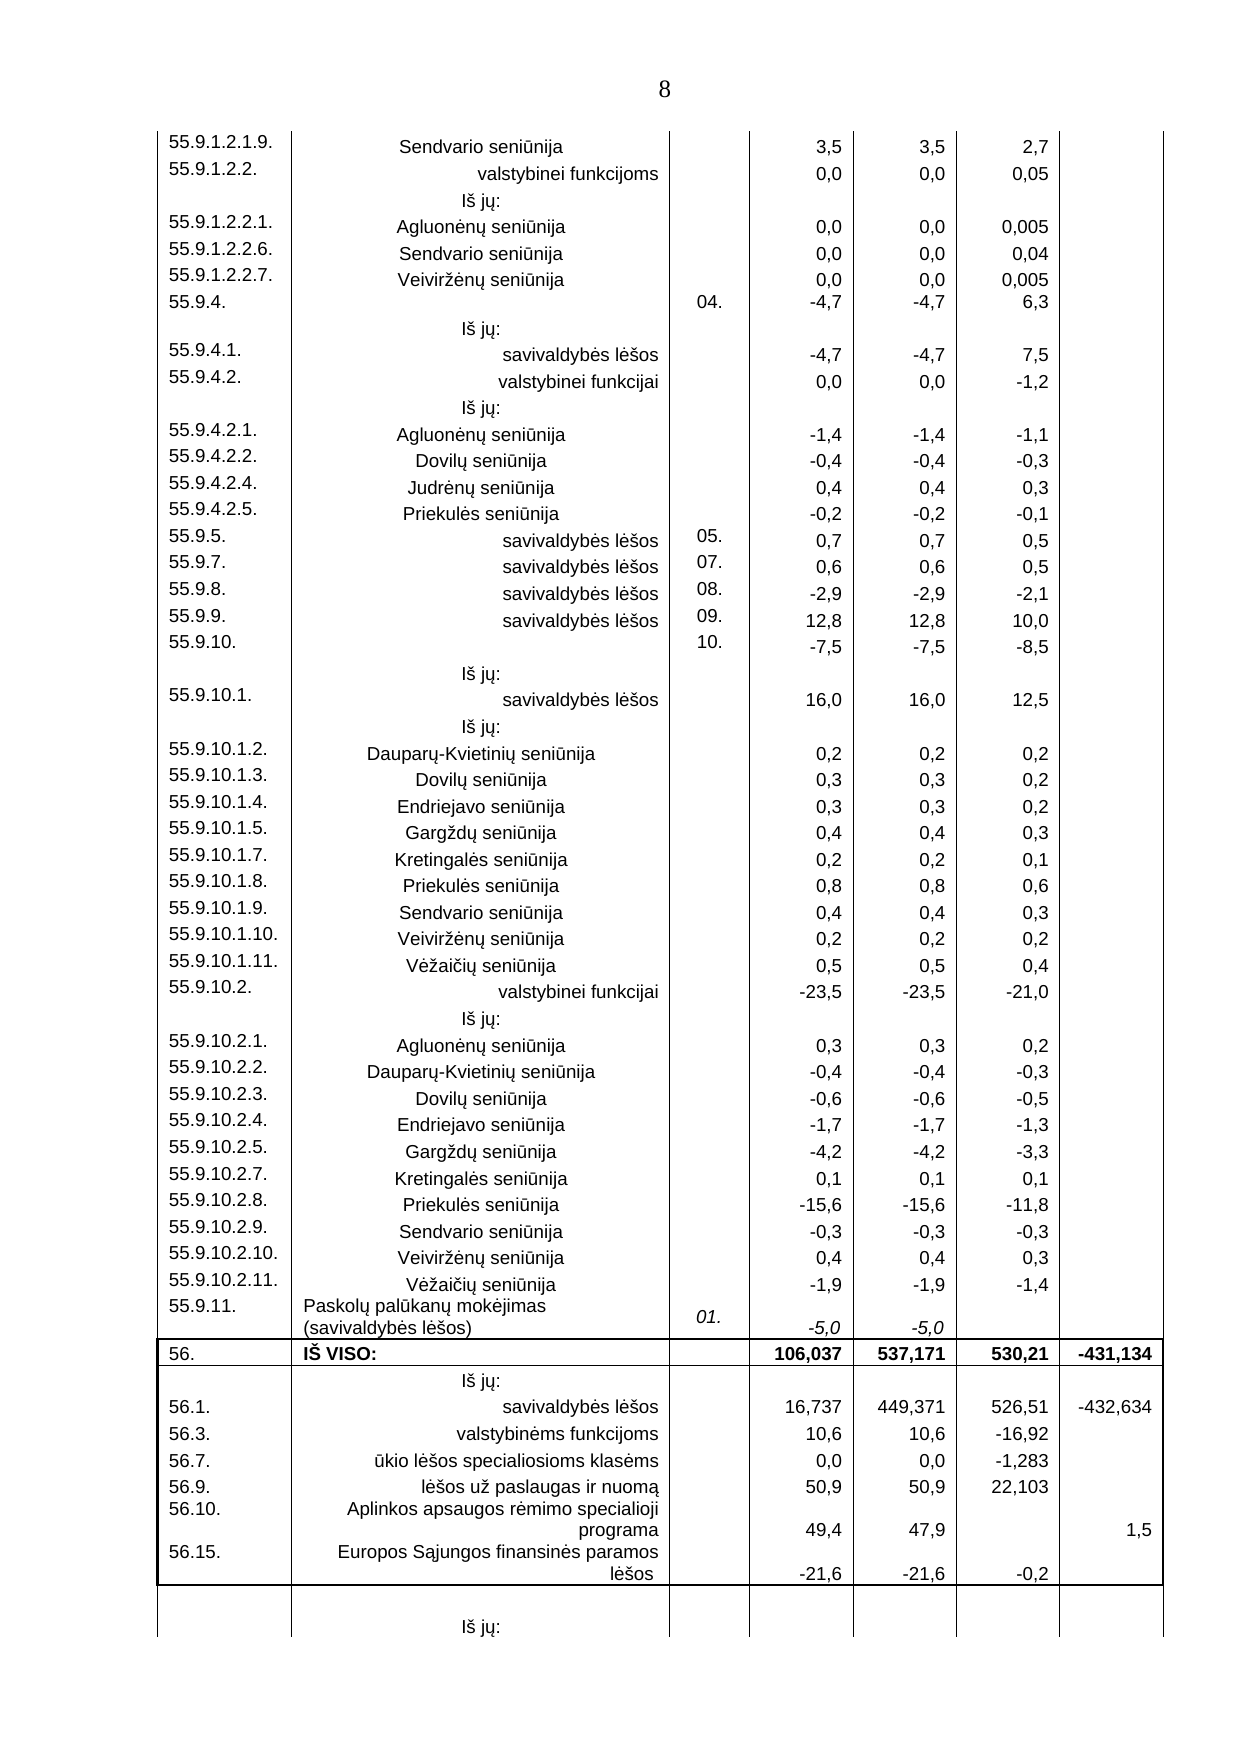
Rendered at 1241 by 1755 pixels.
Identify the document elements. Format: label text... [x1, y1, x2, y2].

table_cell -1,1 [957, 419, 1059, 445]
table_cell [670, 1083, 749, 1109]
table_cell -1,7 [750, 1109, 853, 1136]
table_cell [1060, 158, 1163, 184]
table_cell 0,2 [854, 737, 956, 764]
table_cell Iš jų: [292, 658, 669, 684]
table_cell 0,5 [957, 525, 1059, 551]
table_cell 0,0 [854, 158, 956, 184]
table_cell 0,7 [750, 525, 853, 551]
table_cell 2,7 [957, 131, 1059, 158]
table_cell Priekulės seniūnija [292, 498, 669, 525]
table_cell 50,9 [854, 1471, 956, 1498]
table_cell 0,0 [854, 238, 956, 264]
table_cell -0,4 [750, 1056, 853, 1083]
table_cell 530,21 [957, 1340, 1059, 1365]
table_cell [1060, 764, 1163, 790]
table_cell 55.9.1.2.2.1. [158, 211, 291, 238]
table_cell [1060, 551, 1163, 578]
table_cell [670, 764, 749, 790]
table_cell Europos Sąjungos finansinės paramos lėšos [292, 1541, 669, 1584]
table_cell [750, 1610, 853, 1637]
table_cell 526,51 [957, 1391, 1059, 1418]
table_cell 10,6 [750, 1418, 853, 1444]
table_cell [159, 1366, 291, 1391]
table_cell -4,2 [854, 1136, 956, 1162]
table_cell -0,3 [750, 1215, 853, 1242]
table_cell [1060, 525, 1163, 551]
table_cell [1060, 392, 1163, 418]
table_cell [854, 1366, 956, 1391]
table_cell savivaldybės lėšos [292, 684, 669, 711]
table_cell Priekulės seniūnija [292, 1189, 669, 1215]
table_cell [670, 1162, 749, 1189]
table_cell 16,737 [750, 1391, 853, 1418]
table_cell [1060, 419, 1163, 445]
table_cell 0,0 [750, 211, 853, 238]
table_cell 0,005 [957, 211, 1059, 238]
table_cell 56.15. [159, 1541, 291, 1584]
table_cell [957, 312, 1059, 339]
table_cell -1,7 [854, 1109, 956, 1136]
table_cell [1060, 605, 1163, 631]
table_cell [1060, 1056, 1163, 1083]
table_cell 55.9.7. [158, 551, 291, 578]
table_cell [957, 1610, 1059, 1637]
table_cell [1060, 185, 1163, 211]
table_cell -11,8 [957, 1189, 1059, 1215]
table_cell [670, 498, 749, 525]
table_cell 55.9.4.2.1. [158, 419, 291, 445]
table_cell [1060, 897, 1163, 923]
table_cell [1060, 1366, 1162, 1391]
table_cell [670, 158, 749, 184]
table_cell -15,6 [750, 1189, 853, 1215]
table_cell [1060, 1295, 1163, 1338]
table_cell 55.9.4.2.2. [158, 445, 291, 472]
table_cell -0,6 [750, 1083, 853, 1109]
table_cell 55.9.4.2.4. [158, 472, 291, 498]
table_cell Iš jų: [292, 312, 669, 339]
table_cell 55.9.10.2.7. [158, 1162, 291, 1189]
table_cell -0,3 [957, 1056, 1059, 1083]
table_cell [670, 1391, 749, 1418]
table_cell [1060, 1215, 1163, 1242]
table_cell 0,3 [854, 1030, 956, 1056]
table_cell [1060, 291, 1163, 312]
table_cell -4,7 [854, 291, 956, 312]
table_cell [1060, 365, 1163, 392]
table_cell [670, 211, 749, 238]
table_cell 55.9.10.2.2. [158, 1056, 291, 1083]
table_cell Dovilų seniūnija [292, 1083, 669, 1109]
table_cell 50,9 [750, 1471, 853, 1498]
table_cell -5,0 [750, 1295, 853, 1338]
table_cell [1060, 711, 1163, 737]
table_cell Paskolų palūkanų mokėjimas (savivaldybės lėšos) [292, 1295, 669, 1338]
table_cell 55.9.10.2.8. [158, 1189, 291, 1215]
table_cell 55.9.10.2.10. [158, 1242, 291, 1268]
table_cell Iš jų: [292, 392, 669, 418]
table_cell [1060, 238, 1163, 264]
table_cell valstybinei funkcijai [292, 976, 669, 1003]
table_cell lėšos už paslaugas ir nuomą [292, 1471, 669, 1498]
table_cell [670, 1003, 749, 1029]
table_cell 3,5 [750, 131, 853, 158]
table_cell [670, 1541, 749, 1584]
table_cell -8,5 [957, 631, 1059, 658]
table_cell [670, 185, 749, 211]
table_cell [1060, 1242, 1163, 1268]
table_cell -23,5 [854, 976, 956, 1003]
table_cell -15,6 [854, 1189, 956, 1215]
table_cell 12,8 [854, 605, 956, 631]
table_cell -432,634 [1060, 1391, 1162, 1418]
table_cell 0,4 [854, 1242, 956, 1268]
table_cell 0,4 [854, 897, 956, 923]
table_cell 55.9.10.1.4. [158, 790, 291, 817]
table_cell [1060, 1109, 1163, 1136]
table_cell 0,2 [957, 737, 1059, 764]
table_cell 0,7 [854, 525, 956, 551]
table_cell [1060, 1189, 1163, 1215]
table_cell [854, 1003, 956, 1029]
table_cell -0,2 [957, 1541, 1059, 1584]
table_cell 0,4 [957, 950, 1059, 976]
table_cell -5,0 [854, 1295, 956, 1338]
table_cell 0,2 [750, 737, 853, 764]
table_cell 0,1 [854, 1162, 956, 1189]
table_cell [670, 790, 749, 817]
table_cell Iš jų: [292, 1003, 669, 1029]
table_cell 0,3 [957, 897, 1059, 923]
table_cell [158, 1586, 291, 1610]
table_cell -4,7 [854, 339, 956, 365]
table_cell -16,92 [957, 1418, 1059, 1444]
table_cell -7,5 [750, 631, 853, 658]
table_cell 10,0 [957, 605, 1059, 631]
table_cell -21,0 [957, 976, 1059, 1003]
table_cell [957, 1498, 1059, 1541]
table_cell Iš jų: [292, 1610, 669, 1637]
table_cell [1060, 445, 1163, 472]
table_cell -0,4 [854, 445, 956, 472]
table_cell -0,4 [854, 1056, 956, 1083]
table_cell [670, 950, 749, 976]
table_cell Dauparų-Kvietinių seniūnija [292, 1056, 669, 1083]
table_cell -1,2 [957, 365, 1059, 392]
table_cell 0,0 [854, 211, 956, 238]
table_cell [750, 1366, 853, 1391]
table_cell 0,0 [750, 158, 853, 184]
table_cell -1,283 [957, 1445, 1059, 1471]
table_cell [1060, 1003, 1163, 1029]
table_cell 0,8 [854, 870, 956, 897]
table_cell 0,8 [750, 870, 853, 897]
table_cell 55.9.4.1. [158, 339, 291, 365]
table_cell 55.9.10.1.3. [158, 764, 291, 790]
table_cell Kretingalės seniūnija [292, 844, 669, 870]
table_cell [1060, 1541, 1162, 1584]
table_cell 22,103 [957, 1471, 1059, 1498]
table_cell 56.1. [159, 1391, 291, 1418]
table_cell 0,3 [957, 472, 1059, 498]
table_cell [1060, 131, 1163, 158]
table_cell [854, 711, 956, 737]
table_cell [1060, 1445, 1162, 1471]
table_cell Gargždų seniūnija [292, 817, 669, 843]
table_cell [670, 1109, 749, 1136]
table_cell [670, 1471, 749, 1498]
table_cell -1,3 [957, 1109, 1059, 1136]
table_cell ūkio lėšos specialiosioms klasėms [292, 1445, 669, 1471]
table_cell [1060, 578, 1163, 604]
table_cell [1060, 498, 1163, 525]
table_cell 55.9.1.2.2.6. [158, 238, 291, 264]
table_cell -7,5 [854, 631, 956, 658]
table_cell -0,2 [750, 498, 853, 525]
table_cell [292, 631, 669, 658]
table_cell [670, 392, 749, 418]
table_cell -2,1 [957, 578, 1059, 604]
table_cell -1,4 [957, 1269, 1059, 1295]
table_cell 0,0 [750, 365, 853, 392]
table_cell [1060, 790, 1163, 817]
table_cell 08. [670, 578, 749, 604]
table_cell 0,2 [854, 844, 956, 870]
table_cell -4,7 [750, 291, 853, 312]
table_cell Dovilų seniūnija [292, 764, 669, 790]
table_cell 0,5 [957, 551, 1059, 578]
table_cell 0,6 [750, 551, 853, 578]
table_cell 0,2 [750, 923, 853, 950]
table_cell -0,3 [957, 445, 1059, 472]
table_cell 0,3 [750, 790, 853, 817]
table_cell 0,3 [957, 1242, 1059, 1268]
table_cell 0,4 [750, 1242, 853, 1268]
table_cell 56.9. [159, 1471, 291, 1498]
table_cell -4,2 [750, 1136, 853, 1162]
table_cell [158, 1610, 291, 1637]
table_cell [854, 185, 956, 211]
table_cell Vėžaičių seniūnija [292, 950, 669, 976]
table_cell [670, 1269, 749, 1295]
table_cell [670, 737, 749, 764]
table_cell [670, 445, 749, 472]
table_cell [670, 1056, 749, 1083]
table_cell [670, 844, 749, 870]
table_cell Endriejavo seniūnija [292, 1109, 669, 1136]
table_cell 0,4 [750, 472, 853, 498]
table_cell 0,4 [750, 897, 853, 923]
table_cell 0,0 [750, 1445, 853, 1471]
table_cell [1060, 817, 1163, 843]
table_cell savivaldybės lėšos [292, 339, 669, 365]
table_cell Sendvario seniūnija [292, 897, 669, 923]
table_cell -3,3 [957, 1136, 1059, 1162]
table_cell [670, 1189, 749, 1215]
table_cell 55.9.10.1.2. [158, 737, 291, 764]
table_cell 0,3 [750, 1030, 853, 1056]
table_cell -21,6 [854, 1541, 956, 1584]
table_cell [957, 711, 1059, 737]
table_cell 7,5 [957, 339, 1059, 365]
table_cell 55.9.5. [158, 525, 291, 551]
table_cell 0,0 [854, 264, 956, 291]
table_cell [670, 312, 749, 339]
table_cell [1060, 339, 1163, 365]
table_cell [670, 472, 749, 498]
table_cell 0,2 [957, 764, 1059, 790]
table_cell [670, 1586, 749, 1610]
table_cell [670, 897, 749, 923]
table_cell 0,5 [750, 950, 853, 976]
table_cell Gargždų seniūnija [292, 1136, 669, 1162]
table_cell -4,7 [750, 339, 853, 365]
table_cell 0,3 [750, 764, 853, 790]
table_cell [1060, 1162, 1163, 1189]
table_cell [1060, 211, 1163, 238]
table_cell [1060, 1586, 1163, 1610]
table_cell 0,04 [957, 238, 1059, 264]
table_cell 55.9.10.2.4. [158, 1109, 291, 1136]
table_cell [1060, 1083, 1163, 1109]
table_cell [957, 1003, 1059, 1029]
table_cell 0,2 [854, 923, 956, 950]
table_cell [670, 365, 749, 392]
table_cell IŠ VISO: [292, 1340, 669, 1365]
table_cell [1060, 844, 1163, 870]
table_cell 0,4 [854, 817, 956, 843]
table_cell 0,3 [854, 790, 956, 817]
table_cell -0,5 [957, 1083, 1059, 1109]
table_cell [670, 264, 749, 291]
table_cell [670, 976, 749, 1003]
table_cell 537,171 [854, 1340, 956, 1365]
table_cell [1060, 684, 1163, 711]
table_cell [1060, 1610, 1163, 1637]
table_cell 0,2 [750, 844, 853, 870]
table_cell 0,05 [957, 158, 1059, 184]
table_cell [158, 711, 291, 737]
table_cell [1060, 264, 1163, 291]
table_cell Priekulės seniūnija [292, 870, 669, 897]
table_cell 55.9.10.2.5. [158, 1136, 291, 1162]
table_cell [670, 1030, 749, 1056]
table_cell -1,4 [854, 419, 956, 445]
table_cell 55.9.10.2.3. [158, 1083, 291, 1109]
table_cell [670, 339, 749, 365]
table_cell [957, 1295, 1059, 1338]
table_cell 55.9.10.1.5. [158, 817, 291, 843]
table_cell 55.9.10. [158, 631, 291, 658]
table_cell [158, 658, 291, 684]
table_cell valstybinei funkcijoms [292, 158, 669, 184]
table_cell [957, 392, 1059, 418]
table_cell [670, 131, 749, 158]
table_cell -0,3 [957, 1215, 1059, 1242]
table_cell 04. [670, 291, 749, 312]
table_cell [750, 312, 853, 339]
table_cell 56.7. [159, 1445, 291, 1471]
table_cell [1060, 472, 1163, 498]
table_cell [1060, 658, 1163, 684]
table_cell [957, 185, 1059, 211]
table_cell 0,6 [854, 551, 956, 578]
table_cell Sendvario seniūnija [292, 131, 669, 158]
table_cell [670, 1136, 749, 1162]
table_cell 0,0 [854, 365, 956, 392]
table_cell Iš jų: [292, 185, 669, 211]
table_cell 47,9 [854, 1498, 956, 1541]
table_cell [670, 1610, 749, 1637]
table_cell 0,4 [750, 817, 853, 843]
table_cell 55.9.8. [158, 578, 291, 604]
table_cell [670, 658, 749, 684]
table_cell [854, 658, 956, 684]
table_cell [670, 1418, 749, 1444]
table_cell [1060, 870, 1163, 897]
table_cell [750, 711, 853, 737]
table_cell 106,037 [750, 1340, 853, 1365]
table_cell [854, 312, 956, 339]
table_cell Dauparų-Kvietinių seniūnija [292, 737, 669, 764]
table_cell -0,4 [750, 445, 853, 472]
table_cell -1,9 [854, 1269, 956, 1295]
table_cell [1060, 923, 1163, 950]
table_cell 449,371 [854, 1391, 956, 1418]
table_cell [854, 392, 956, 418]
table_cell 09. [670, 605, 749, 631]
table_cell 49,4 [750, 1498, 853, 1541]
table_cell 10. [670, 631, 749, 658]
table_cell 55.9.1.2.2. [158, 158, 291, 184]
table_cell 56.3. [159, 1418, 291, 1444]
table_cell [670, 684, 749, 711]
table_cell -2,9 [750, 578, 853, 604]
table_cell Agluonėnų seniūnija [292, 211, 669, 238]
table_cell 55.9.10.2.1. [158, 1030, 291, 1056]
table_cell 55.9.10.1.8. [158, 870, 291, 897]
table_cell [750, 1586, 853, 1610]
table_cell [292, 1586, 669, 1610]
table_cell -1,4 [750, 419, 853, 445]
table_cell Kretingalės seniūnija [292, 1162, 669, 1189]
table_cell 0,4 [854, 472, 956, 498]
table_cell [957, 1366, 1059, 1391]
table_cell 0,2 [957, 923, 1059, 950]
table_cell 0,1 [957, 1162, 1059, 1189]
table_cell 0,0 [854, 1445, 956, 1471]
table_cell [854, 1586, 956, 1610]
table_cell 0,1 [750, 1162, 853, 1189]
table_cell 07. [670, 551, 749, 578]
table_cell [670, 1445, 749, 1471]
table_cell [158, 312, 291, 339]
table_cell 0,3 [854, 764, 956, 790]
table_cell [670, 1340, 749, 1365]
table_cell 16,0 [854, 684, 956, 711]
table_cell 10,6 [854, 1418, 956, 1444]
table_cell savivaldybės lėšos [292, 605, 669, 631]
table_cell 01. [670, 1295, 749, 1338]
table_cell [1060, 1136, 1163, 1162]
table_cell Veiviržėnų seniūnija [292, 264, 669, 291]
table_cell 55.9.10.1.11. [158, 950, 291, 976]
table_cell Iš jų: [292, 1366, 669, 1391]
table_cell Sendvario seniūnija [292, 238, 669, 264]
table_cell [670, 870, 749, 897]
table_cell Agluonėnų seniūnija [292, 1030, 669, 1056]
table_cell Iš jų: [292, 711, 669, 737]
table_cell savivaldybės lėšos [292, 1391, 669, 1418]
table_cell 56. [159, 1340, 291, 1365]
table_cell [670, 419, 749, 445]
table_cell [670, 711, 749, 737]
table_cell Agluonėnų seniūnija [292, 419, 669, 445]
table_cell 55.9.10.2.9. [158, 1215, 291, 1242]
table_cell 55.9.10.1.7. [158, 844, 291, 870]
table_cell 55.9.4. [158, 291, 291, 312]
table_cell 55.9.4.2. [158, 365, 291, 392]
table_cell 0,6 [957, 870, 1059, 897]
table_cell [854, 1610, 956, 1637]
table_cell -2,9 [854, 578, 956, 604]
table_cell [670, 1215, 749, 1242]
table_cell 0,2 [957, 1030, 1059, 1056]
table_cell savivaldybės lėšos [292, 525, 669, 551]
table_cell [957, 658, 1059, 684]
table_cell -0,1 [957, 498, 1059, 525]
table_cell [750, 392, 853, 418]
table_cell [670, 1498, 749, 1541]
table_cell [1060, 1471, 1162, 1498]
table_cell Veiviržėnų seniūnija [292, 923, 669, 950]
table_cell savivaldybės lėšos [292, 578, 669, 604]
table_cell -23,5 [750, 976, 853, 1003]
table_cell [1060, 976, 1163, 1003]
table_cell Veiviržėnų seniūnija [292, 1242, 669, 1268]
table_cell [1060, 1269, 1163, 1295]
table_cell 0,3 [957, 817, 1059, 843]
table_cell 0,5 [854, 950, 956, 976]
table_cell Endriejavo seniūnija [292, 790, 669, 817]
table_cell 0,1 [957, 844, 1059, 870]
table_cell -0,3 [854, 1215, 956, 1242]
table_cell 6,3 [957, 291, 1059, 312]
table_cell [158, 1003, 291, 1029]
table_cell 55.9.10.2.11. [158, 1269, 291, 1295]
table_cell [292, 291, 669, 312]
table_cell 55.9.10.1.10. [158, 923, 291, 950]
table_cell 0,2 [957, 790, 1059, 817]
table_cell 0,005 [957, 264, 1059, 291]
table_cell [1060, 737, 1163, 764]
table_cell [670, 923, 749, 950]
table_cell 55.9.4.2.5. [158, 498, 291, 525]
table_cell 16,0 [750, 684, 853, 711]
table_cell Dovilų seniūnija [292, 445, 669, 472]
table_cell 0,0 [750, 264, 853, 291]
table_cell 3,5 [854, 131, 956, 158]
table_cell -21,6 [750, 1541, 853, 1584]
table_cell -0,2 [854, 498, 956, 525]
table_cell [750, 658, 853, 684]
table_cell [750, 185, 853, 211]
table_cell Judrėnų seniūnija [292, 472, 669, 498]
table_cell 55.9.11. [158, 1295, 291, 1338]
table_cell valstybinei funkcijai [292, 365, 669, 392]
table_cell 56.10. [159, 1498, 291, 1541]
table_cell 55.9.1.2.1.9. [158, 131, 291, 158]
table_cell [957, 1586, 1059, 1610]
table_cell savivaldybės lėšos [292, 551, 669, 578]
table_cell [158, 185, 291, 211]
table_cell [1060, 631, 1163, 658]
table_cell Aplinkos apsaugos rėmimo specialioji programa [292, 1498, 669, 1541]
table_cell [750, 1003, 853, 1029]
table_cell [1060, 312, 1163, 339]
table_cell valstybinėms funkcijoms [292, 1418, 669, 1444]
table_cell [670, 238, 749, 264]
table_cell [158, 392, 291, 418]
table_cell [670, 817, 749, 843]
table_cell -0,6 [854, 1083, 956, 1109]
table_cell 55.9.10.1. [158, 684, 291, 711]
table_cell Vėžaičių seniūnija [292, 1269, 669, 1295]
table_cell 05. [670, 525, 749, 551]
table_cell [670, 1242, 749, 1268]
table_cell 55.9.10.2. [158, 976, 291, 1003]
table_cell 1,5 [1060, 1498, 1162, 1541]
table_cell -431,134 [1060, 1340, 1162, 1365]
table_cell -1,9 [750, 1269, 853, 1295]
table_cell 55.9.1.2.2.7. [158, 264, 291, 291]
table_cell 0,0 [750, 238, 853, 264]
table_cell 12,5 [957, 684, 1059, 711]
table_cell 12,8 [750, 605, 853, 631]
table_cell 55.9.9. [158, 605, 291, 631]
table_cell [1060, 950, 1163, 976]
table_cell Sendvario seniūnija [292, 1215, 669, 1242]
table_cell [1060, 1030, 1163, 1056]
table_cell [1060, 1418, 1162, 1444]
table_cell 55.9.10.1.9. [158, 897, 291, 923]
table_cell [670, 1366, 749, 1391]
